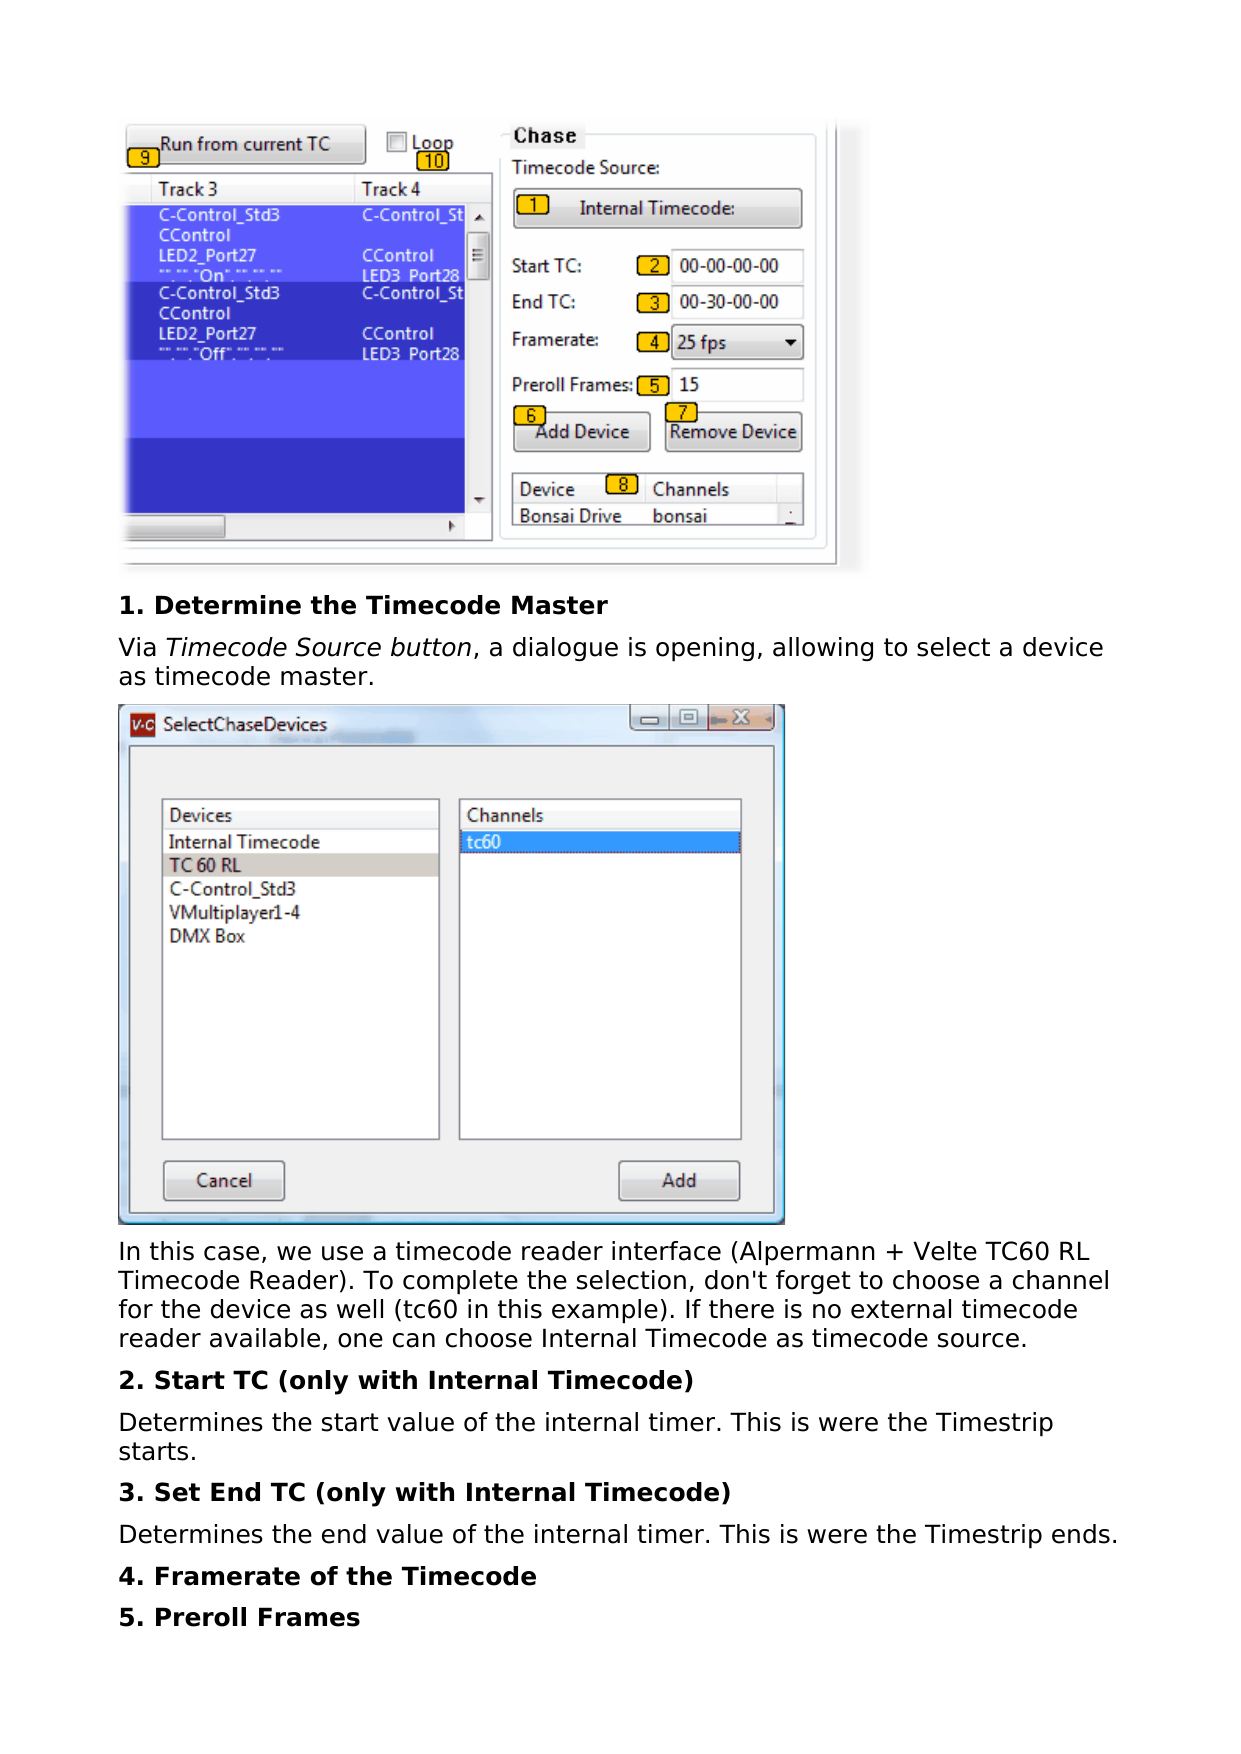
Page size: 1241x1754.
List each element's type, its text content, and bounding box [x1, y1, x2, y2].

text 5. Preroll Frames [118, 1603, 1122, 1633]
text 1. Determine the Timecode Master [118, 592, 1122, 621]
picture [118, 118, 870, 579]
text 3. Set End TC (only with Internal Timecode) [118, 1478, 1122, 1508]
picture [118, 704, 786, 1225]
text Determines the end value of the internal timer. This is were the Timestrip ends. [118, 1520, 1122, 1549]
text In this case, we use a timecode reader interface (Alpermann + Velte TC60 RL Timecode Reader). To complete the selection, don't forget to choose a channel for the device as well (tc60 in this example). If there is no external timecode reader available, one can choose Internal Timecode as timecode source. [118, 1237, 1122, 1353]
text Via Timecode Source button, a dialogue is opening, allowing to select a device as timecode master. [118, 633, 1122, 692]
text 2. Start TC (only with Internal Timecode) [118, 1366, 1122, 1395]
text 4. Framerate of the Timecode [118, 1562, 1122, 1591]
text Determines the start value of the internal timer. This is were the Timestrip starts. [118, 1408, 1122, 1466]
